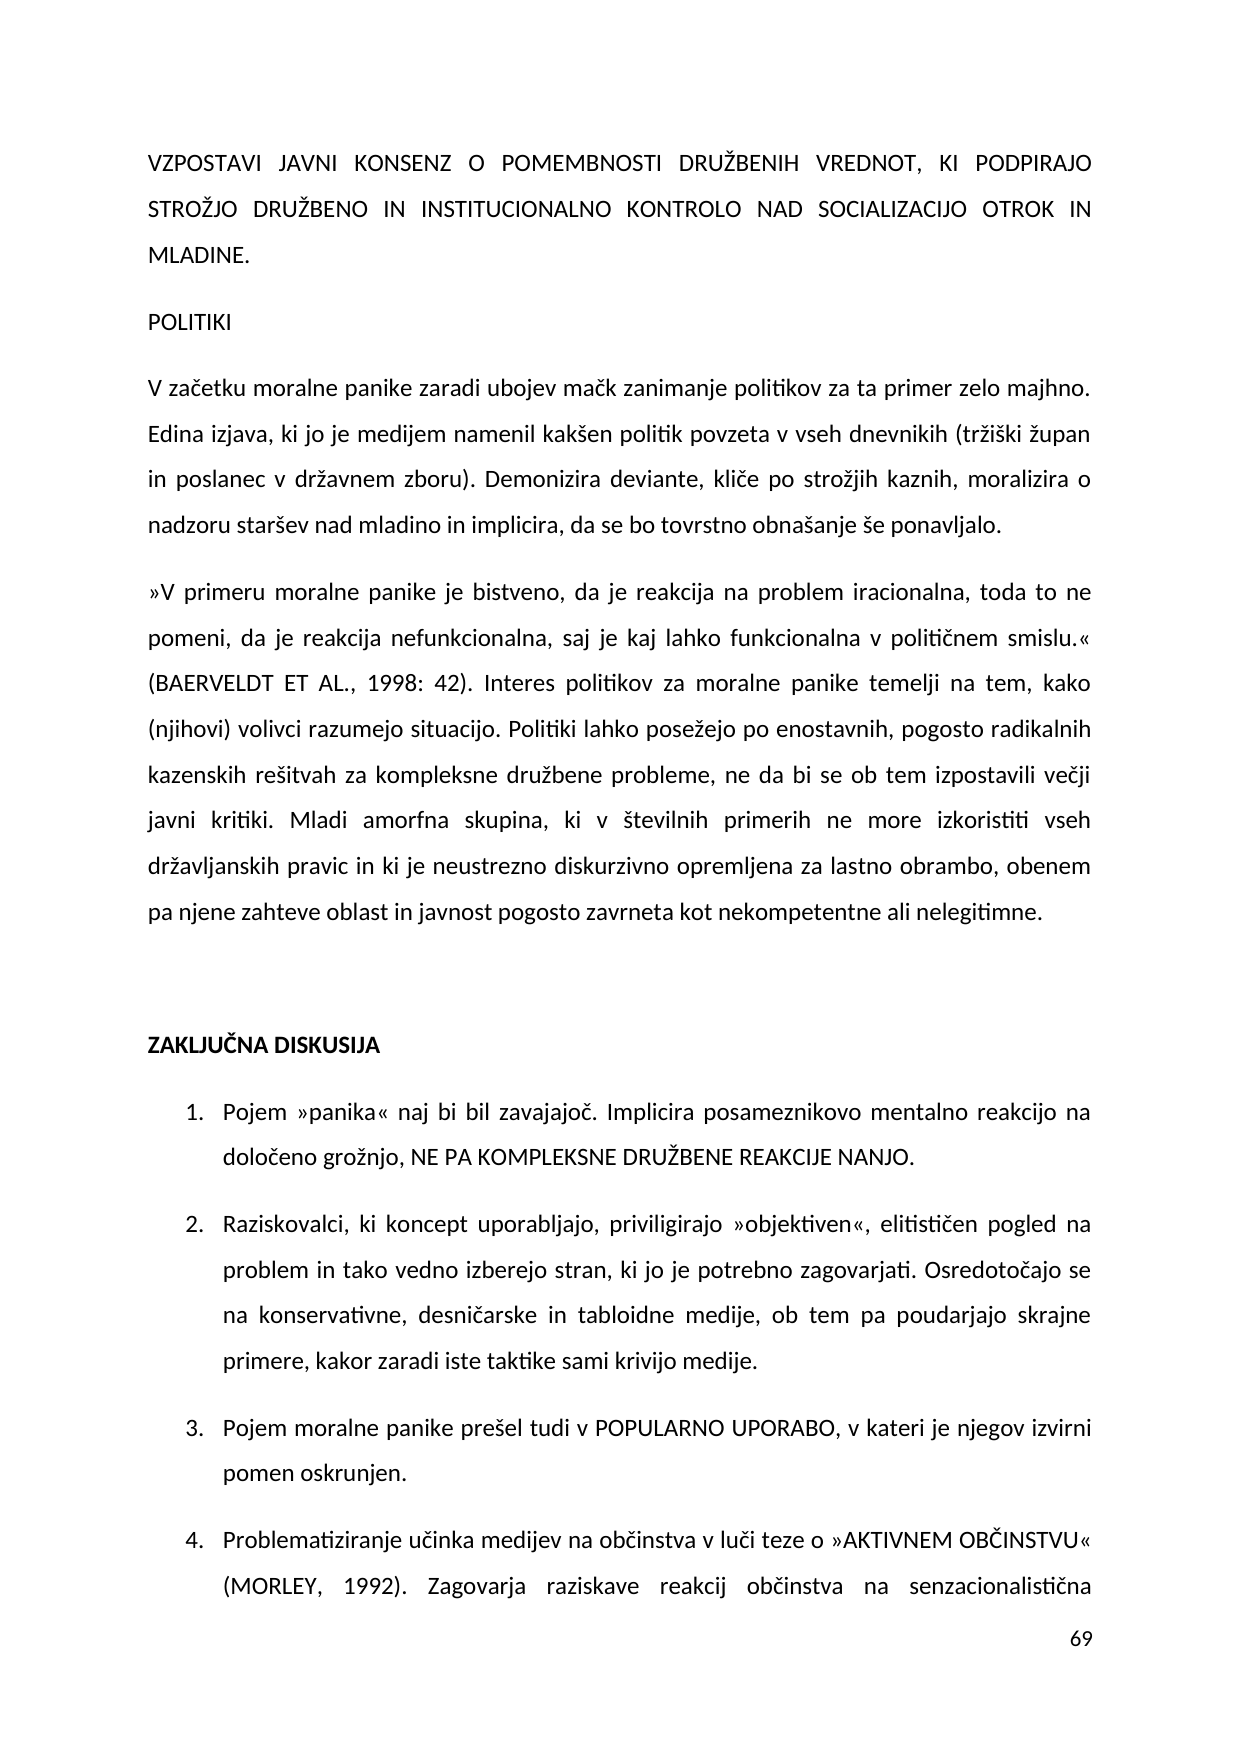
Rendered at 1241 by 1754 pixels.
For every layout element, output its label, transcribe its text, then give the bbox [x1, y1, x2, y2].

list Pojem »panika« naj bi bil zavajajoč. Implicira posameznikovo mentalno reakcijo na določeno grožnjo, NE PA KOMPLEKSNE DRUŽBENE REAKCIJE NANJO. [185, 1096, 1093, 1172]
list Pojem moralne panike prešel tudi v POPULARNO UPORABO, v kateri je njegov izvirni pomen oskrunjen. [185, 1412, 1093, 1488]
text VZPOSTAVI JAVNI KONSENZ O POMEMBNOSTI DRUŽBENIH VREDNOT, KI PODPIRAJO STROŽJO DRUŽBENO IN INSTITUCIONALNO KONTROLO NAD SOCIALIZACIJO OTROK IN MLADINE. [148, 148, 1093, 269]
text ZAKLJUČNA DISKUSIJA [148, 1029, 1093, 1060]
list Raziskovalci, ki koncept uporabljajo, priviligirajo »objektiven«, elitističen pogled na problem in tako vedno izberejo stran, ki jo je potrebno zagovarjati. Osredotočajo se na konservativne, desničarske in tabloidne medije, ob tem pa poudarjajo skrajne primere, kakor zaradi iste taktike sami krivijo medije. [185, 1208, 1093, 1376]
text POLITIKI [148, 306, 1093, 336]
text »V primeru moralne panike je bistveno, da je reakcija na problem iracionalna, toda to ne pomeni, da je reakcija nefunkcionalna, saj je kaj lahko funkcionalna v političnem smislu.« (BAERVELDT ET AL., 1998: 42). Interes politikov za moralne panike temelji na tem, kako (njihovi) volivci razumejo situacijo. Politiki lahko posežejo po enostavnih, pogosto radikalnih kazenskih rešitvah za kompleksne družbene probleme, ne da bi se ob tem izpostavili večji javni kritiki. Mladi amorfna skupina, ki v številnih primerih ne more izkoristiti vseh državljanskih pravic in ki je neustrezno diskurzivno opremljena za lastno obrambo, obenem pa njene zahteve oblast in javnost pogosto zavrneta kot nekompetentne ali nelegitimne. [148, 576, 1093, 927]
text V začetku moralne panike zaradi ubojev mačk zanimanje politikov za ta primer zelo majhno. Edina izjava, ki jo je medijem namenil kakšen politik povzeta v vseh dnevnikih (tržiški župan in poslanec v državnem zboru). Demonizira deviante, kliče po strožjih kaznih, moralizira o nadzoru staršev nad mladino in implicira, da se bo tovrstno obnašanje še ponavljalo. [148, 372, 1093, 540]
list Problematiziranje učinka medijev na občinstva v luči teze o »AKTIVNEM OBČINSTVU« (MORLEY, 1992). Zagovarja raziskave reakcij občinstva na senzacionalistična [185, 1524, 1093, 1600]
